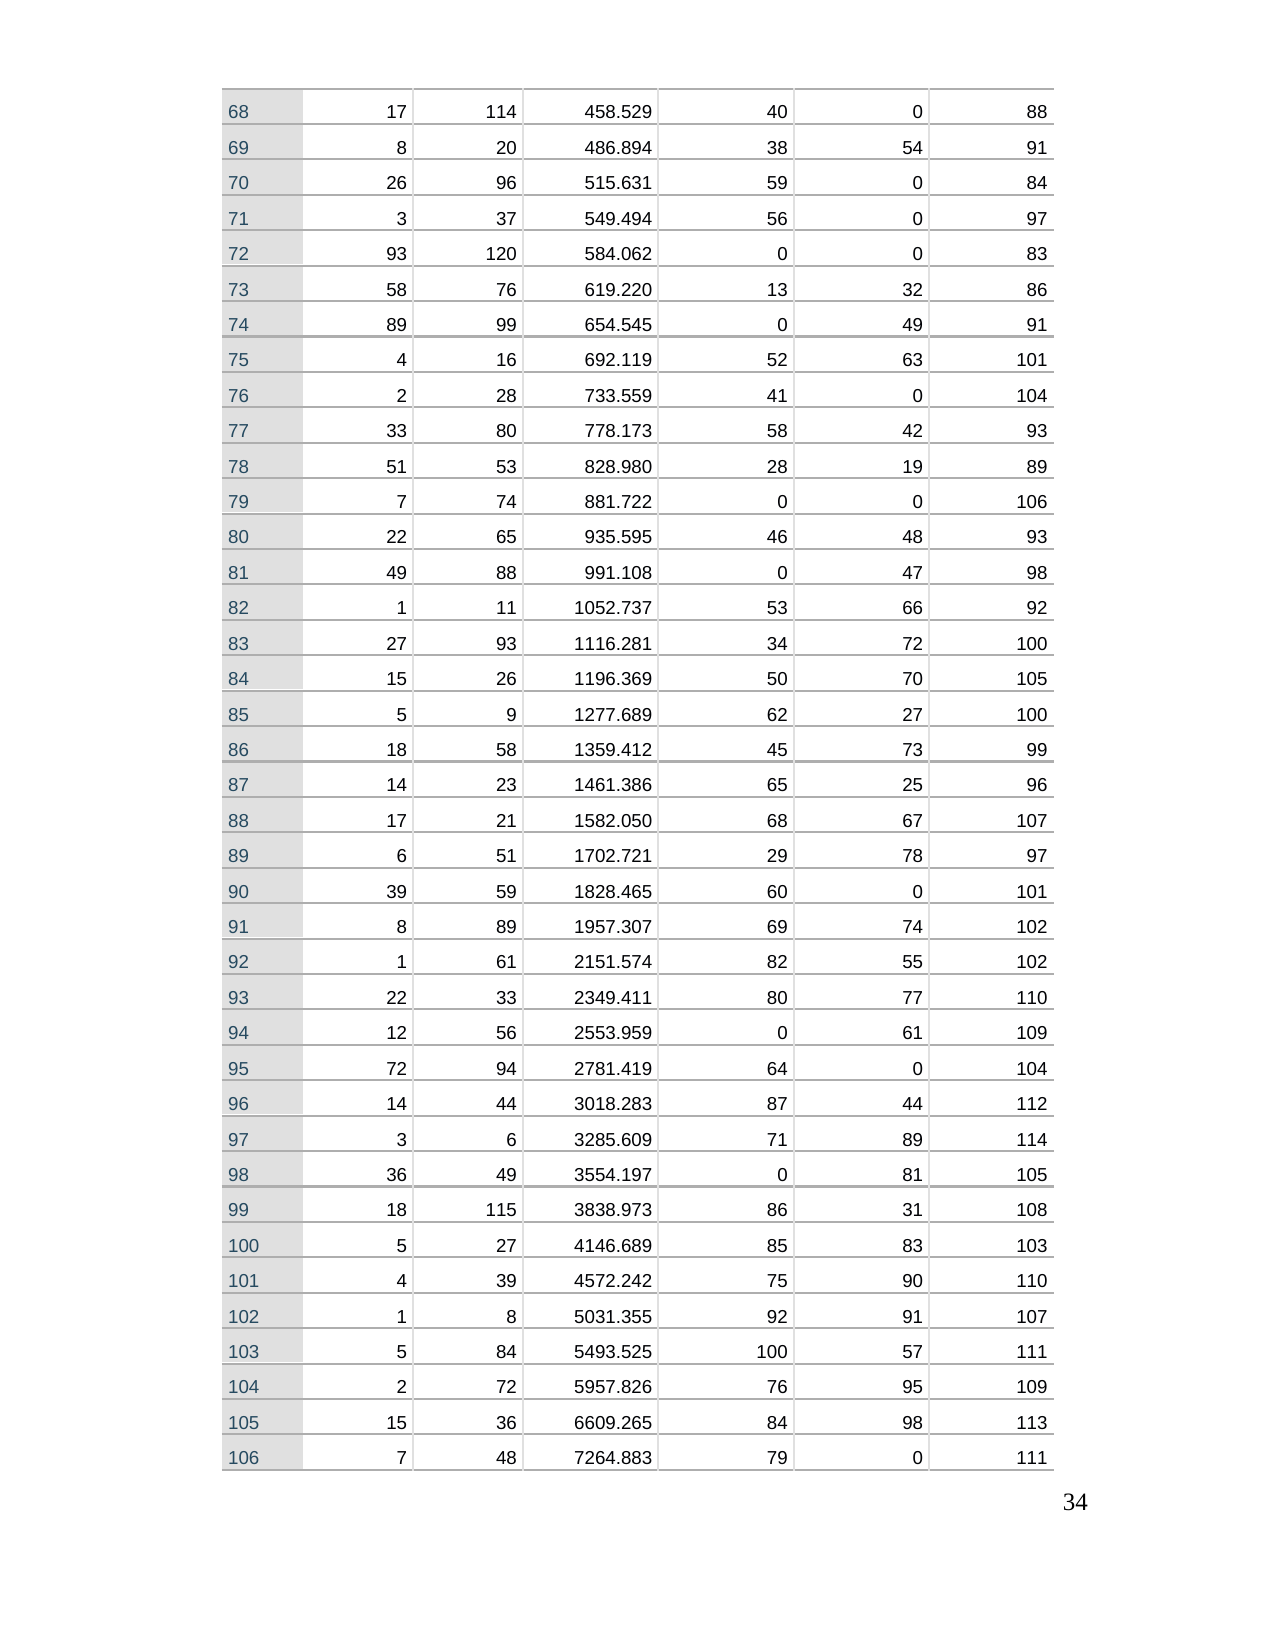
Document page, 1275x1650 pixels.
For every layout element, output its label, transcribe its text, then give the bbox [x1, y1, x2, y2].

table_cell 1957.307 [524, 904, 657, 937]
table_cell 9 [414, 692, 522, 725]
table_cell 14 [303, 763, 412, 796]
table_cell 58 [659, 408, 793, 442]
table_cell 1116.281 [524, 621, 657, 654]
table_cell 98 [930, 550, 1053, 583]
table_cell 96 [222, 1081, 303, 1114]
table_cell 91 [930, 302, 1053, 335]
table_cell 86 [659, 1188, 793, 1221]
table_cell 89 [222, 833, 303, 867]
table_cell 1277.689 [524, 692, 657, 725]
table_cell 65 [659, 763, 793, 796]
table_cell 5493.525 [524, 1329, 657, 1362]
table_cell 3018.283 [524, 1081, 657, 1114]
table_cell 84 [930, 160, 1053, 194]
table_cell 77 [222, 408, 303, 442]
table_cell 2349.411 [524, 975, 657, 1008]
table_cell 16 [414, 338, 522, 371]
table_cell 76 [414, 267, 522, 300]
table_cell 5031.355 [524, 1294, 657, 1327]
table_cell 70 [795, 656, 928, 689]
table_cell 102 [222, 1294, 303, 1327]
table_cell 89 [414, 904, 522, 937]
table_cell 26 [303, 160, 412, 194]
table_cell 112 [930, 1081, 1053, 1114]
table_cell 619.220 [524, 267, 657, 300]
table_cell 38 [659, 125, 793, 158]
table_cell 3285.609 [524, 1117, 657, 1150]
table_cell 77 [795, 975, 928, 1008]
table_cell 76 [659, 1365, 793, 1398]
table_cell 92 [659, 1294, 793, 1327]
table_cell 69 [659, 904, 793, 937]
table_cell 92 [930, 585, 1053, 619]
table_cell 0 [795, 1435, 928, 1469]
table_cell 104 [930, 373, 1053, 406]
table_cell 0 [795, 479, 928, 512]
table_cell 91 [795, 1294, 928, 1327]
table_cell 56 [414, 1010, 522, 1044]
table_cell 97 [930, 196, 1053, 229]
table_cell 107 [930, 1294, 1053, 1327]
table_cell 53 [659, 585, 793, 619]
table_cell 113 [930, 1400, 1053, 1433]
table_cell 74 [222, 302, 303, 335]
table_cell 1196.369 [524, 656, 657, 689]
table_cell 51 [303, 444, 412, 477]
table_cell 67 [795, 798, 928, 831]
table_cell 2781.419 [524, 1046, 657, 1079]
table_cell 1582.050 [524, 798, 657, 831]
table_cell 52 [659, 338, 793, 371]
table_cell 49 [795, 302, 928, 335]
table_cell 83 [930, 231, 1053, 264]
table_cell 486.894 [524, 125, 657, 158]
table_cell 584.062 [524, 231, 657, 264]
table_cell 7 [303, 1435, 412, 1469]
table_cell 27 [303, 621, 412, 654]
table_cell 17 [303, 798, 412, 831]
table_cell 3554.197 [524, 1152, 657, 1185]
table_cell 2 [303, 373, 412, 406]
table_cell 61 [795, 1010, 928, 1044]
table_cell 106 [930, 479, 1053, 512]
table_cell 40 [659, 90, 793, 123]
table_cell 97 [930, 833, 1053, 867]
table_cell 28 [414, 373, 522, 406]
table_cell 107 [930, 798, 1053, 831]
table_cell 458.529 [524, 90, 657, 123]
table_cell 95 [795, 1365, 928, 1398]
table_cell 1 [303, 940, 412, 973]
table_cell 102 [930, 940, 1053, 973]
table_cell 90 [222, 869, 303, 902]
table_cell 41 [659, 373, 793, 406]
table_cell 94 [414, 1046, 522, 1079]
table_cell 98 [222, 1152, 303, 1185]
table_cell 78 [795, 833, 928, 867]
table_cell 82 [659, 940, 793, 973]
table_cell 6609.265 [524, 1400, 657, 1433]
table_cell 109 [930, 1010, 1053, 1044]
table_cell 80 [222, 515, 303, 548]
table_cell 6 [303, 833, 412, 867]
table_cell 828.980 [524, 444, 657, 477]
table_cell 73 [795, 727, 928, 760]
table_cell 93 [222, 975, 303, 1008]
table_cell 49 [414, 1152, 522, 1185]
table_cell 5 [303, 692, 412, 725]
table_cell 59 [659, 160, 793, 194]
table_cell 49 [303, 550, 412, 583]
table_cell 39 [303, 869, 412, 902]
table_cell 62 [659, 692, 793, 725]
table_cell 7 [303, 479, 412, 512]
table_cell 0 [795, 869, 928, 902]
table_cell 3 [303, 196, 412, 229]
table_cell 0 [659, 479, 793, 512]
table_cell 0 [795, 196, 928, 229]
table_cell 4146.689 [524, 1223, 657, 1256]
table_cell 36 [414, 1400, 522, 1433]
table_cell 106 [222, 1435, 303, 1469]
table_cell 71 [659, 1117, 793, 1150]
table_cell 103 [930, 1223, 1053, 1256]
table_cell 5 [303, 1223, 412, 1256]
table_cell 13 [659, 267, 793, 300]
table_cell 1828.465 [524, 869, 657, 902]
table_cell 102 [930, 904, 1053, 937]
table_cell 21 [414, 798, 522, 831]
table_cell 72 [222, 231, 303, 264]
table_cell 71 [222, 196, 303, 229]
table_cell 18 [303, 1188, 412, 1221]
table_cell 73 [222, 267, 303, 300]
table_cell 72 [414, 1365, 522, 1398]
table_cell 42 [795, 408, 928, 442]
table_cell 44 [795, 1081, 928, 1114]
table_cell 89 [795, 1117, 928, 1150]
table_cell 18 [303, 727, 412, 760]
table_cell 27 [414, 1223, 522, 1256]
table_cell 20 [414, 125, 522, 158]
table_cell 92 [222, 940, 303, 973]
table_cell 1702.721 [524, 833, 657, 867]
table_cell 85 [222, 692, 303, 725]
table_cell 72 [795, 621, 928, 654]
table_cell 0 [795, 1046, 928, 1079]
table_cell 75 [659, 1258, 793, 1292]
table_cell 5 [303, 1329, 412, 1362]
table_cell 93 [930, 515, 1053, 548]
table_cell 0 [795, 90, 928, 123]
table_cell 87 [659, 1081, 793, 1114]
table_cell 7264.883 [524, 1435, 657, 1469]
table_cell 99 [414, 302, 522, 335]
table_cell 100 [659, 1329, 793, 1362]
table_cell 29 [659, 833, 793, 867]
table_cell 935.595 [524, 515, 657, 548]
table_cell 34 [659, 621, 793, 654]
table_cell 93 [930, 408, 1053, 442]
table_cell 110 [930, 975, 1053, 1008]
table_cell 81 [222, 550, 303, 583]
table_cell 881.722 [524, 479, 657, 512]
table_cell 1359.412 [524, 727, 657, 760]
table_cell 64 [659, 1046, 793, 1079]
table_cell 66 [795, 585, 928, 619]
table_cell 104 [930, 1046, 1053, 1079]
table_cell 114 [930, 1117, 1053, 1150]
table_cell 68 [222, 90, 303, 123]
table_cell 8 [303, 904, 412, 937]
table_cell 94 [222, 1010, 303, 1044]
table_cell 72 [303, 1046, 412, 1079]
table_cell 0 [659, 1010, 793, 1044]
table_cell 80 [659, 975, 793, 1008]
table_cell 1052.737 [524, 585, 657, 619]
table_cell 56 [659, 196, 793, 229]
table_cell 90 [795, 1258, 928, 1292]
table_cell 4 [303, 338, 412, 371]
table_cell 93 [303, 231, 412, 264]
table_cell 14 [303, 1081, 412, 1114]
table_cell 2553.959 [524, 1010, 657, 1044]
table_cell 96 [930, 763, 1053, 796]
table_cell 58 [414, 727, 522, 760]
table_cell 6 [414, 1117, 522, 1150]
table_cell 111 [930, 1435, 1053, 1469]
table_cell 2 [303, 1365, 412, 1398]
table_cell 54 [795, 125, 928, 158]
table_cell 109 [930, 1365, 1053, 1398]
table_cell 8 [303, 125, 412, 158]
table_cell 22 [303, 515, 412, 548]
table_cell 44 [414, 1081, 522, 1114]
table_cell 23 [414, 763, 522, 796]
table_cell 88 [222, 798, 303, 831]
table_cell 111 [930, 1329, 1053, 1362]
table_cell 4572.242 [524, 1258, 657, 1292]
table_cell 0 [659, 1152, 793, 1185]
table_cell 27 [795, 692, 928, 725]
table_cell 88 [414, 550, 522, 583]
table_cell 19 [795, 444, 928, 477]
table_cell 95 [222, 1046, 303, 1079]
table_cell 114 [414, 90, 522, 123]
table_cell 60 [659, 869, 793, 902]
table_cell 97 [222, 1117, 303, 1150]
table_cell 84 [414, 1329, 522, 1362]
table_cell 45 [659, 727, 793, 760]
table_cell 1 [303, 1294, 412, 1327]
table_cell 0 [659, 302, 793, 335]
table_cell 11 [414, 585, 522, 619]
table_cell 654.545 [524, 302, 657, 335]
table_cell 15 [303, 1400, 412, 1433]
table_cell 115 [414, 1188, 522, 1221]
table_cell 108 [930, 1188, 1053, 1221]
table_cell 25 [795, 763, 928, 796]
table_cell 515.631 [524, 160, 657, 194]
table_cell 31 [795, 1188, 928, 1221]
table_cell 0 [659, 231, 793, 264]
table_cell 47 [795, 550, 928, 583]
table_cell 101 [930, 869, 1053, 902]
table_cell 82 [222, 585, 303, 619]
table_cell 68 [659, 798, 793, 831]
table_cell 0 [795, 231, 928, 264]
table_cell 36 [303, 1152, 412, 1185]
table_cell 87 [222, 763, 303, 796]
table_cell 91 [930, 125, 1053, 158]
table_cell 8 [414, 1294, 522, 1327]
table_cell 48 [795, 515, 928, 548]
table_cell 733.559 [524, 373, 657, 406]
table_cell 3838.973 [524, 1188, 657, 1221]
table_cell 51 [414, 833, 522, 867]
table_cell 91 [222, 904, 303, 937]
table_cell 55 [795, 940, 928, 973]
table_cell 0 [795, 373, 928, 406]
table_cell 1 [303, 585, 412, 619]
table_cell 53 [414, 444, 522, 477]
table_cell 79 [659, 1435, 793, 1469]
table_cell 63 [795, 338, 928, 371]
table_cell 75 [222, 338, 303, 371]
table_cell 79 [222, 479, 303, 512]
table_cell 692.119 [524, 338, 657, 371]
table_cell 549.494 [524, 196, 657, 229]
table_cell 778.173 [524, 408, 657, 442]
table_cell 12 [303, 1010, 412, 1044]
table_cell 61 [414, 940, 522, 973]
table_cell 5957.826 [524, 1365, 657, 1398]
table_cell 83 [795, 1223, 928, 1256]
table_cell 26 [414, 656, 522, 689]
table_cell 96 [414, 160, 522, 194]
table_cell 69 [222, 125, 303, 158]
table_cell 4 [303, 1258, 412, 1292]
table_cell 70 [222, 160, 303, 194]
table_cell 58 [303, 267, 412, 300]
table_cell 89 [930, 444, 1053, 477]
table_cell 88 [930, 90, 1053, 123]
table_cell 0 [659, 550, 793, 583]
table_cell 99 [222, 1188, 303, 1221]
table_cell 74 [414, 479, 522, 512]
table_cell 50 [659, 656, 793, 689]
table_cell 105 [930, 1152, 1053, 1185]
table_cell 78 [222, 444, 303, 477]
table_cell 83 [222, 621, 303, 654]
table_cell 110 [930, 1258, 1053, 1292]
table_cell 59 [414, 869, 522, 902]
table_cell 84 [659, 1400, 793, 1433]
table_cell 101 [930, 338, 1053, 371]
table_cell 65 [414, 515, 522, 548]
table_cell 103 [222, 1329, 303, 1362]
table_cell 74 [795, 904, 928, 937]
table_cell 15 [303, 656, 412, 689]
table_cell 93 [414, 621, 522, 654]
table_cell 89 [303, 302, 412, 335]
table_cell 100 [930, 692, 1053, 725]
table_cell 81 [795, 1152, 928, 1185]
table_cell 33 [414, 975, 522, 1008]
table_cell 991.108 [524, 550, 657, 583]
table_cell 86 [222, 727, 303, 760]
table_cell 80 [414, 408, 522, 442]
table_cell 22 [303, 975, 412, 1008]
table_cell 48 [414, 1435, 522, 1469]
table_cell 46 [659, 515, 793, 548]
table_cell 3 [303, 1117, 412, 1150]
table_cell 101 [222, 1258, 303, 1292]
table_cell 99 [930, 727, 1053, 760]
table_cell 32 [795, 267, 928, 300]
table_cell 105 [930, 656, 1053, 689]
table_cell 104 [222, 1365, 303, 1398]
table_cell 100 [930, 621, 1053, 654]
table_cell 120 [414, 231, 522, 264]
table_cell 17 [303, 90, 412, 123]
table_cell 0 [795, 160, 928, 194]
table_cell 86 [930, 267, 1053, 300]
table_cell 98 [795, 1400, 928, 1433]
table_cell 39 [414, 1258, 522, 1292]
table_cell 57 [795, 1329, 928, 1362]
table_cell 85 [659, 1223, 793, 1256]
table_cell 76 [222, 373, 303, 406]
table_cell 105 [222, 1400, 303, 1433]
table_cell 1461.386 [524, 763, 657, 796]
table_cell 28 [659, 444, 793, 477]
table_cell 100 [222, 1223, 303, 1256]
table_cell 33 [303, 408, 412, 442]
table_cell 37 [414, 196, 522, 229]
table_cell 84 [222, 656, 303, 689]
table_cell 2151.574 [524, 940, 657, 973]
